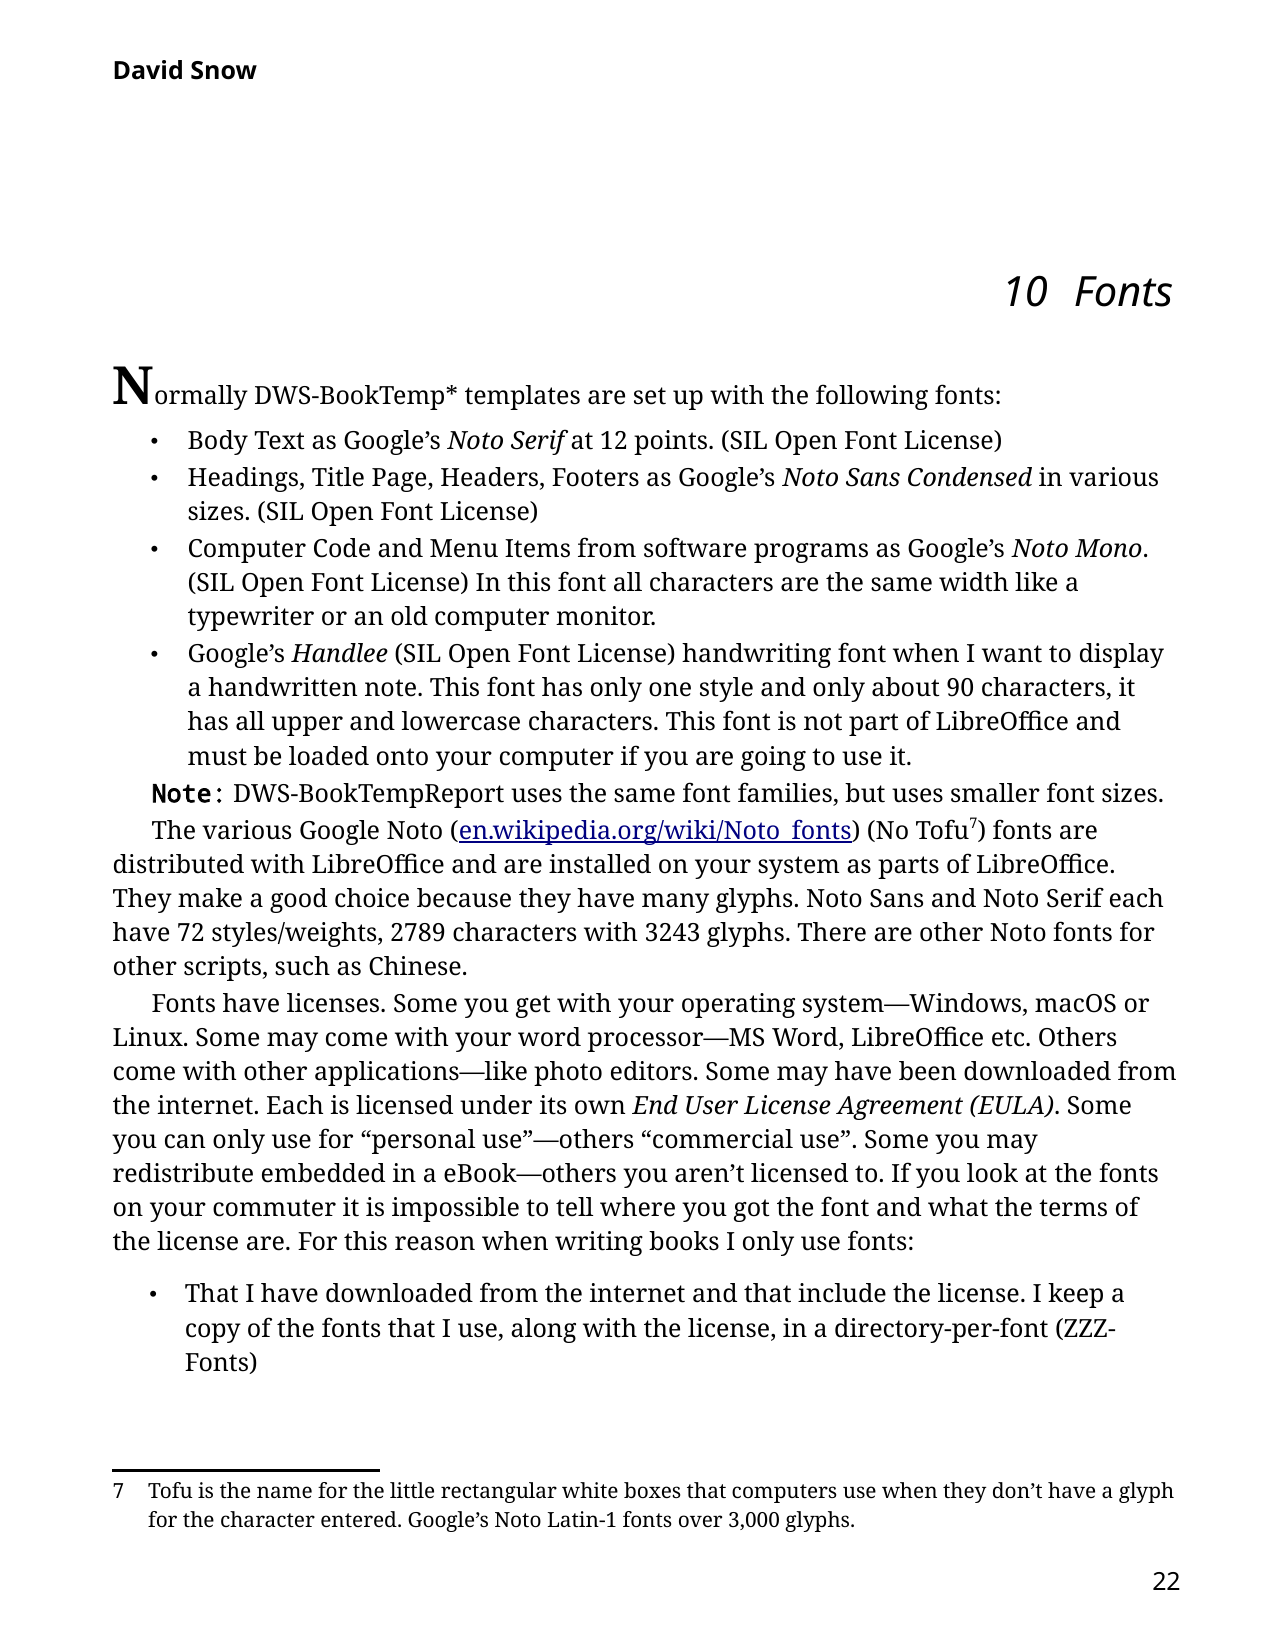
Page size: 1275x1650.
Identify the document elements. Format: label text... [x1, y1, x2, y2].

list Computer Code and Menu Items from software programs as Google’s Noto Mono. (SIL Open Font License) In this font all characters are the same width like a typewriter or an old computer monitor. [150, 531, 1181, 633]
text Note: DWS-BookTempReport uses the same font families, but uses smaller font sizes. [112, 775, 1181, 809]
list That I have downloaded from the internet and that include the license. I keep a copy of the fonts that I use, along with the license, in a directory-per-font (ZZZ-Fonts) [148, 1276, 1181, 1378]
subtitle Fonts [112, 258, 1181, 321]
text Normally DWS-BookTemp* templates are set up with the following fonts: [112, 348, 1181, 419]
text Tofu is the name for the little rectangular white boxes that computers use when they don’t have a glyph for the character entered. Google’s Noto Latin-1 fonts over 3,000 glyphs. [112, 1477, 1181, 1533]
list Headings, Title Page, Headers, Footers as Google’s Noto Sans Condensed in various sizes. (SIL Open Font License) [150, 459, 1181, 528]
text Fonts have licenses. Some you get with your operating system—Windows, macOS or Linux. Some may come with your word processor—MS Word, LibreOffice etc. Others come with other applications—like photo editors. Some may have been downloaded from the internet. Each is licensed under its own End User License Agreement (EULA). Some you can only use for “personal use”—others “commercial use”. Some you may redistribute embedded in a eBook—others you aren’t licensed to. If you look at the fonts on your commuter it is impossible to tell where you got the font and what the terms of the license are. For this reason when writing books I only use fonts: [112, 986, 1181, 1258]
text The various Google Noto (en.wikipedia.org/wiki/Noto_fonts) (No Tofu) fonts are distributed with LibreOffice and are installed on your system as parts of LibreOffice. They make a good choice because they have many glyphs. Noto Sans and Noto Serif each have 72 styles/weights, 2789 characters with 3243 glyphs. There are other Noto fonts for other scripts, such as Chinese. [112, 812, 1181, 983]
list Body Text as Google’s Noto Serif at 12 points. (SIL Open Font License) [150, 422, 1181, 457]
list Google’s Handlee (SIL Open Font License) handwriting font when I want to display a handwritten note. This font has only one style and only about 90 characters, it has all upper and lowercase characters. This font is not part of LibreOffice and must be loaded onto your computer if you are going to use it. [150, 636, 1181, 772]
